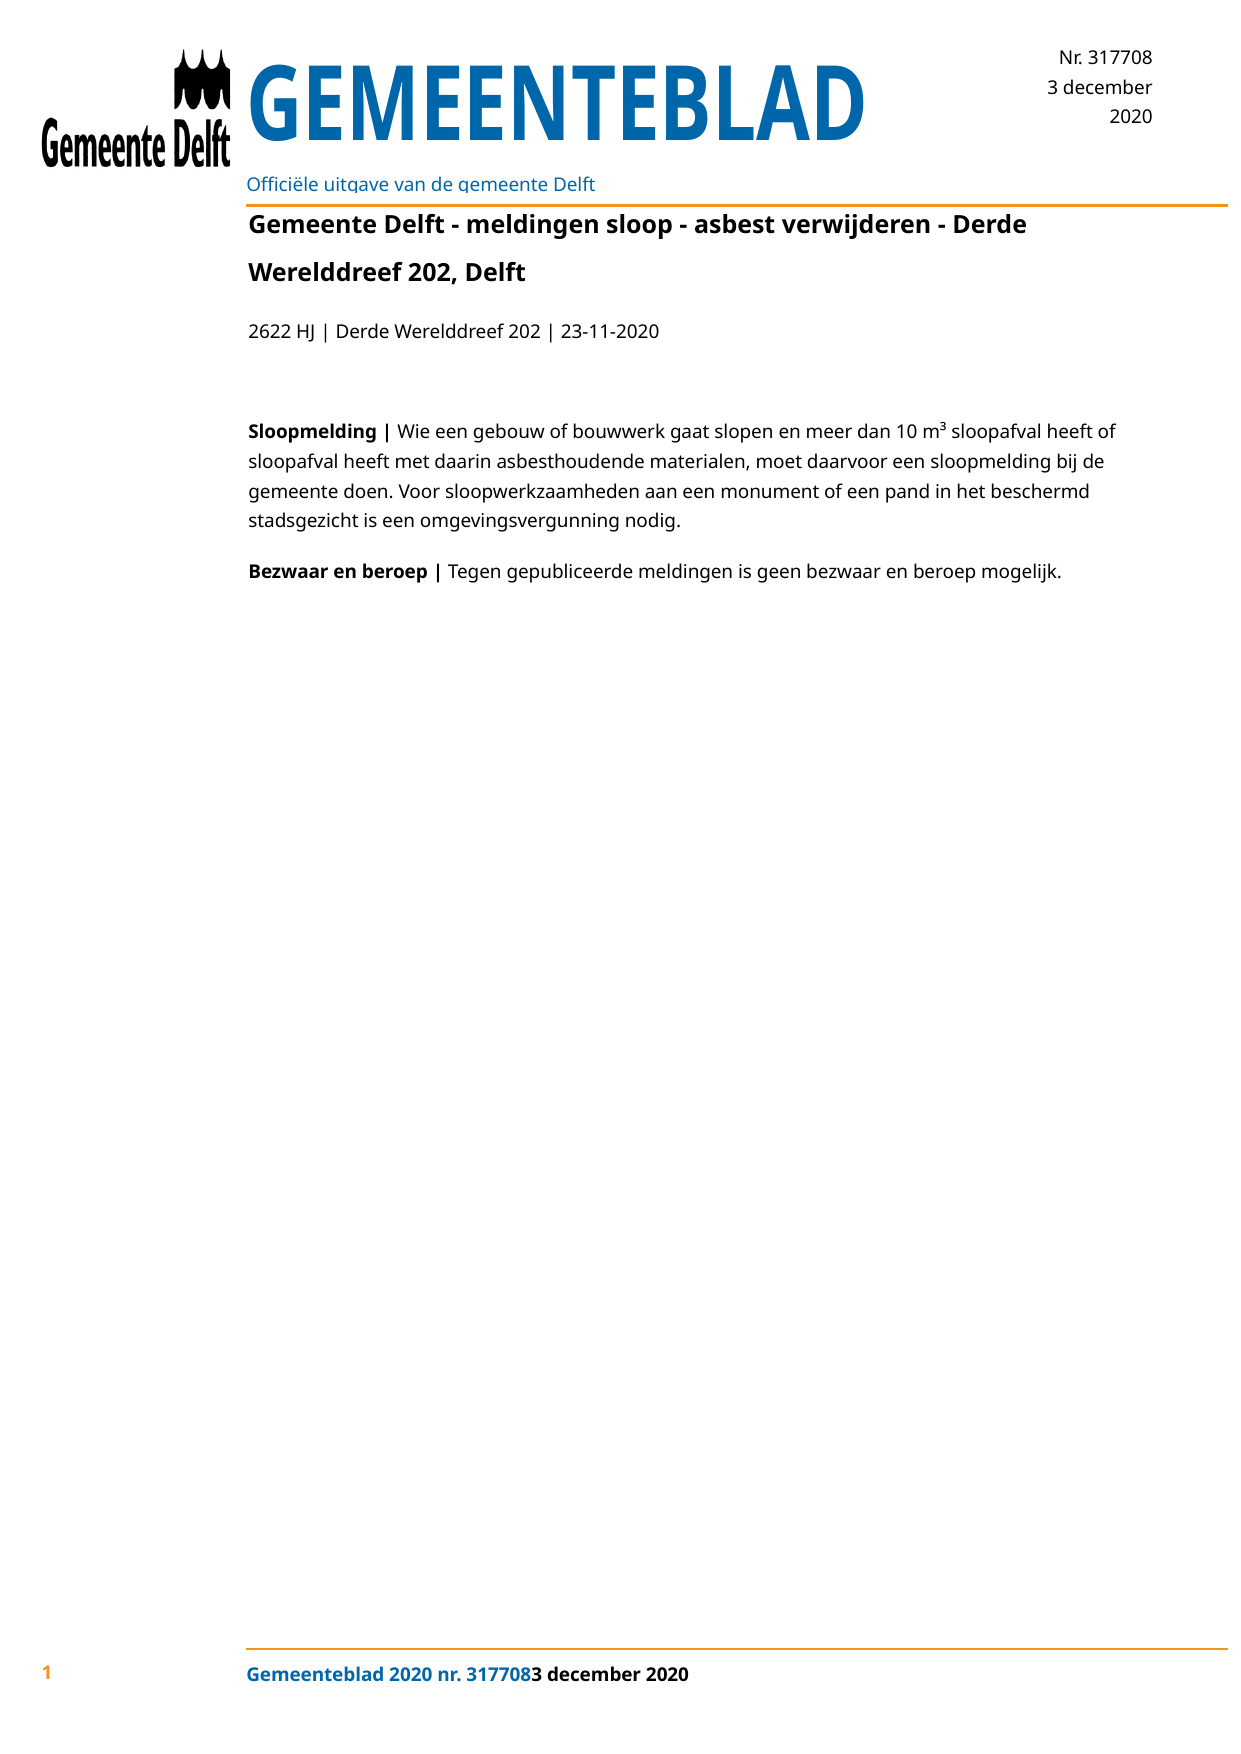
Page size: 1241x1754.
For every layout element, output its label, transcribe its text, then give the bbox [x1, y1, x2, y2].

text Sloopmelding | Wie een gebouw of bouwwerk gaat slopen en meer dan 10 m³ sloopafval heeft of sloopafval heeft met daarin asbesthoudende materialen, moet daarvoor een sloopmelding bij de gemeente doen. Voor sloopwerkzaamheden aan een monument of een pand in het beschermd stadsgezicht is een omgevingsvergunning nodig. [248, 419, 1152, 533]
text 2622 HJ | Derde Werelddreef 202 | 23-11-2020 [248, 318, 1152, 344]
text Bezwaar en beroep | Tegen gepubliceerde meldingen is geen bezwaar en beroep mogelijk. [248, 558, 1152, 584]
text Gemeente Delft - meldingen sloop - asbest verwijderen - Derde Werelddreef 202, Delft [248, 207, 1152, 288]
picture [41, 47, 231, 172]
